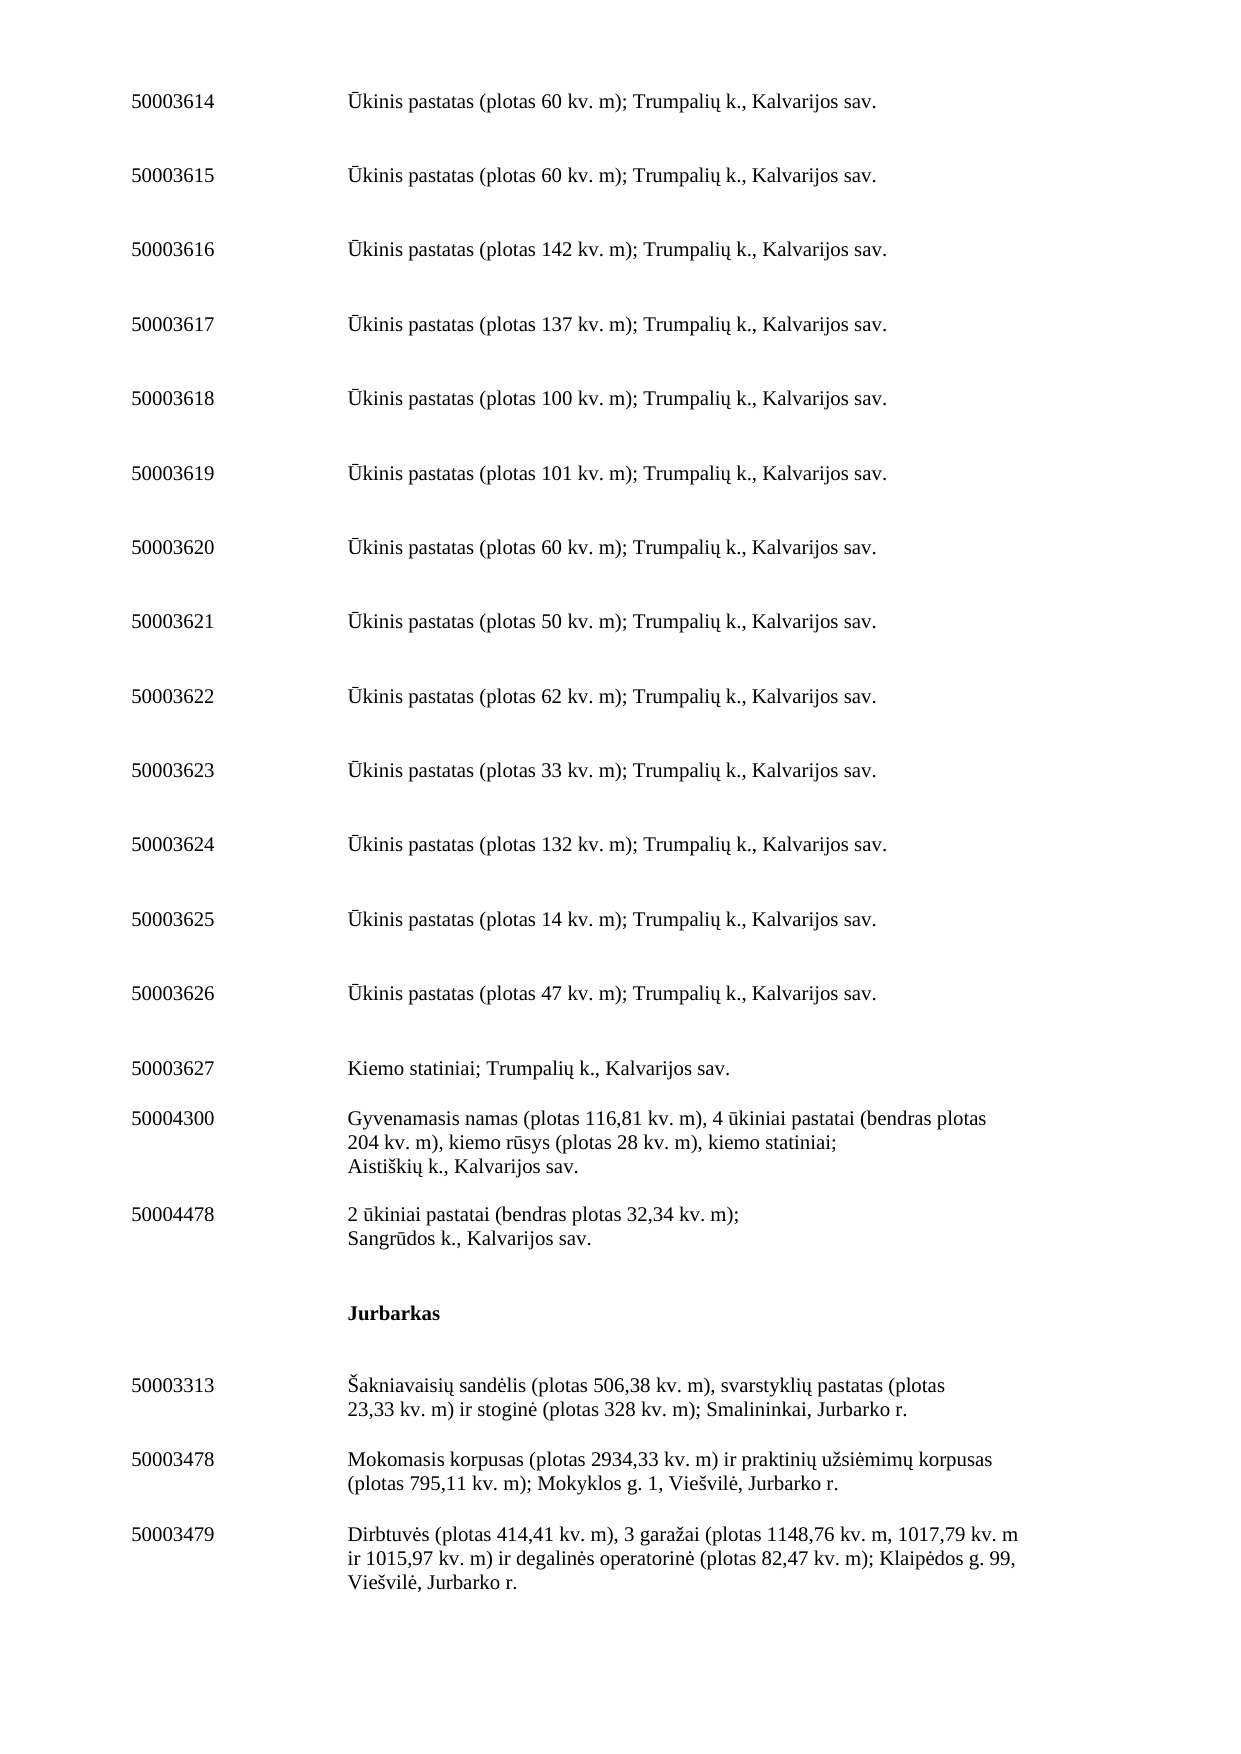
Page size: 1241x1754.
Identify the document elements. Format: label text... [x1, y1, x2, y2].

table_cell [1155, 386, 1170, 436]
table_cell [1155, 1031, 1170, 1056]
table_cell [1155, 238, 1170, 288]
table_cell [1170, 833, 1240, 883]
table_cell 50003614 [115, 89, 336, 139]
table_cell [1155, 1349, 1170, 1373]
table_cell [1170, 1594, 1240, 1618]
table_cell [1037, 907, 1066, 957]
table_cell [1170, 1178, 1240, 1202]
table_cell 50004478 [115, 1202, 336, 1252]
table_cell [1155, 511, 1170, 535]
table_cell [115, 1594, 1155, 1618]
table_cell Ūkinis pastatas (plotas 60 kv. m); Trumpalių k., Kalvarijos sav. [336, 535, 1037, 585]
table_cell [1170, 362, 1240, 386]
table_cell [115, 1276, 1155, 1301]
table_cell [1170, 585, 1240, 609]
table_cell [1066, 981, 1155, 1031]
table_cell Ūkinis pastatas (plotas 100 kv. m); Trumpalių k., Kalvarijos sav. [336, 386, 1037, 436]
table_cell [1170, 1253, 1240, 1276]
table_cell [1155, 89, 1170, 139]
table_cell [1037, 1373, 1066, 1423]
table_cell [115, 1498, 1155, 1521]
table_cell 50003622 [115, 684, 336, 734]
table_cell [1066, 1447, 1155, 1497]
table_cell [1155, 535, 1170, 585]
table_cell Ūkinis pastatas (plotas 33 kv. m); Trumpalių k., Kalvarijos sav. [336, 758, 1037, 808]
table_cell [1066, 535, 1155, 585]
table_cell [1037, 1202, 1066, 1252]
table_cell [1155, 684, 1170, 734]
table_cell [1155, 883, 1170, 907]
table_cell [1066, 1373, 1155, 1423]
table_cell [1155, 1301, 1170, 1324]
table_cell [1170, 883, 1240, 907]
table_cell [1155, 1521, 1170, 1594]
table_cell [1155, 1447, 1170, 1497]
table_cell [1170, 1521, 1240, 1594]
table_cell [1037, 1106, 1066, 1178]
table_cell [1155, 1106, 1170, 1178]
table_cell 50003479 [115, 1521, 336, 1594]
table_cell 50003627 [115, 1056, 336, 1106]
table_cell [1170, 1325, 1240, 1349]
table_cell [115, 511, 1155, 535]
table_cell [1037, 535, 1066, 585]
table_cell [1155, 139, 1170, 163]
table_cell [1155, 1498, 1170, 1521]
table_cell [115, 957, 1155, 981]
table_cell [1170, 808, 1240, 832]
table_cell [1037, 1521, 1066, 1594]
table_cell [1170, 684, 1240, 734]
table_cell [1170, 1031, 1240, 1056]
table_cell [1066, 907, 1155, 957]
table_cell Ūkinis pastatas (plotas 60 kv. m); Trumpalių k., Kalvarijos sav. [336, 89, 1037, 139]
table_cell Ūkinis pastatas (plotas 142 kv. m); Trumpalių k., Kalvarijos sav. [336, 238, 1037, 288]
table_cell [1170, 1301, 1240, 1324]
table_cell [115, 436, 1155, 461]
table_cell 50003617 [115, 312, 336, 362]
table_cell [1155, 1325, 1170, 1349]
table_cell [1037, 461, 1066, 511]
table_cell [1037, 163, 1066, 213]
table_cell [115, 1253, 1155, 1276]
table_cell [1155, 833, 1170, 883]
table_cell [1170, 386, 1240, 436]
table_cell 50003626 [115, 981, 336, 1031]
table_cell [1170, 312, 1240, 362]
table_cell [1037, 981, 1066, 1031]
table_cell [1066, 386, 1155, 436]
table_cell 50003625 [115, 907, 336, 957]
table_cell [1155, 288, 1170, 312]
table_cell [1037, 609, 1066, 659]
table_cell [1170, 981, 1240, 1031]
table_cell Gyvenamasis namas (plotas 116,81 kv. m), 4 ūkiniai pastatai (bendras plotas 204 kv. m), kiemo rūsys (plotas 28 kv. m), kiemo statiniai; Aistiškių k., Kalvarijos sav. [336, 1106, 1037, 1178]
table_cell [1037, 1447, 1066, 1497]
table_cell [1037, 684, 1066, 734]
table_cell [1155, 734, 1170, 758]
table_cell [115, 288, 1155, 312]
table_cell [1155, 312, 1170, 362]
table_cell [1155, 1056, 1170, 1106]
table_cell [1066, 1202, 1155, 1252]
table_cell [1037, 1056, 1066, 1106]
table_cell [1155, 585, 1170, 609]
table_cell [1155, 907, 1170, 957]
table_cell [1037, 758, 1066, 808]
table_cell [1170, 213, 1240, 237]
table_cell 50003313 [115, 1373, 336, 1423]
table_cell Jurbarkas [336, 1301, 1155, 1324]
table_cell [1066, 684, 1155, 734]
table_cell [1170, 288, 1240, 312]
table_cell Kiemo statiniai; Trumpalių k., Kalvarijos sav. [336, 1056, 1037, 1106]
table_cell [1155, 1253, 1170, 1276]
table_cell Ūkinis pastatas (plotas 50 kv. m); Trumpalių k., Kalvarijos sav. [336, 609, 1037, 659]
table_cell [1155, 1594, 1170, 1618]
table_cell [1155, 461, 1170, 511]
table_cell [1066, 89, 1155, 139]
table_cell [1170, 758, 1240, 808]
table_cell [1170, 1349, 1240, 1373]
table_cell 50003620 [115, 535, 336, 585]
table_cell [1155, 609, 1170, 659]
table_cell [1170, 1056, 1240, 1106]
table_cell 50004300 [115, 1106, 336, 1178]
table_cell 50003478 [115, 1447, 336, 1497]
table_cell [1170, 1373, 1240, 1423]
table_cell [115, 808, 1155, 832]
table_cell [1170, 734, 1240, 758]
table_cell Ūkinis pastatas (plotas 62 kv. m); Trumpalių k., Kalvarijos sav. [336, 684, 1037, 734]
table_cell [1066, 1056, 1155, 1106]
table_cell [1155, 163, 1170, 213]
table_cell [1170, 957, 1240, 981]
table_cell [1170, 1202, 1240, 1252]
table_cell [1037, 89, 1066, 139]
table_cell [1066, 1521, 1155, 1594]
table_cell [1066, 163, 1155, 213]
table_cell Ūkinis pastatas (plotas 60 kv. m); Trumpalių k., Kalvarijos sav. [336, 163, 1037, 213]
table_cell [1066, 238, 1155, 288]
table_cell [1170, 907, 1240, 957]
table_cell Ūkinis pastatas (plotas 137 kv. m); Trumpalių k., Kalvarijos sav. [336, 312, 1037, 362]
table_cell [1155, 1202, 1170, 1252]
table_cell [1170, 139, 1240, 163]
table_cell [1155, 957, 1170, 981]
table_cell [115, 1423, 1155, 1447]
table_cell [115, 1178, 1155, 1202]
table_cell [1170, 1276, 1240, 1301]
table_cell Ūkinis pastatas (plotas 101 kv. m); Trumpalių k., Kalvarijos sav. [336, 461, 1037, 511]
table_cell [1155, 213, 1170, 237]
table_cell [1155, 758, 1170, 808]
table_cell [115, 660, 1155, 684]
table_cell [1066, 609, 1155, 659]
table_cell [1170, 238, 1240, 288]
table_cell [115, 1031, 1155, 1056]
table_cell [1170, 89, 1240, 139]
table_cell Ūkinis pastatas (plotas 47 kv. m); Trumpalių k., Kalvarijos sav. [336, 981, 1037, 1031]
table_cell [1170, 511, 1240, 535]
table_cell [1170, 1447, 1240, 1497]
table_cell [1155, 1423, 1170, 1447]
table_cell 50003624 [115, 833, 336, 883]
table_cell Ūkinis pastatas (plotas 132 kv. m); Trumpalių k., Kalvarijos sav. [336, 833, 1037, 883]
table_cell 50003619 [115, 461, 336, 511]
table_cell 50003615 [115, 163, 336, 213]
table_cell [1170, 535, 1240, 585]
table_cell 50003621 [115, 609, 336, 659]
table_cell 50003618 [115, 386, 336, 436]
table_cell [1170, 609, 1240, 659]
table_cell [1170, 461, 1240, 511]
table_cell [1170, 436, 1240, 461]
table_cell [1037, 312, 1066, 362]
table_cell [1170, 1423, 1240, 1447]
table_cell [1155, 436, 1170, 461]
table_cell [115, 1301, 336, 1324]
table_cell [1170, 163, 1240, 213]
table_cell [115, 883, 1155, 907]
table_cell [1037, 833, 1066, 883]
table_cell [1155, 660, 1170, 684]
table_cell 2 ūkiniai pastatai (bendras plotas 32,34 kv. m); Sangrūdos k., Kalvarijos sav. [336, 1202, 1037, 1252]
table_cell [115, 585, 1155, 609]
table_cell [1066, 461, 1155, 511]
table_cell [1066, 833, 1155, 883]
table_cell [1170, 1498, 1240, 1521]
table_cell [1066, 758, 1155, 808]
table_cell [1155, 362, 1170, 386]
table_cell [1170, 1106, 1240, 1178]
table_cell [1066, 312, 1155, 362]
table_cell Dirbtuvės (plotas 414,41 kv. m), 3 garažai (plotas 1148,76 kv. m, 1017,79 kv. m ir 1015,97 kv. m) ir degalinės operatorinė (plotas 82,47 kv. m); Klaipėdos g. 99, Viešvilė, Jurbarko r. [336, 1521, 1037, 1594]
table_cell [115, 1325, 1155, 1349]
table_cell [1155, 981, 1170, 1031]
table_cell [1155, 808, 1170, 832]
table_cell [1170, 660, 1240, 684]
table_cell [1066, 1106, 1155, 1178]
table_cell [115, 362, 1155, 386]
table_cell [1037, 238, 1066, 288]
table_cell [1155, 1373, 1170, 1423]
table_cell 50003623 [115, 758, 336, 808]
table_cell [115, 139, 1155, 163]
table_cell [115, 1349, 1155, 1373]
table_cell Ūkinis pastatas (plotas 14 kv. m); Trumpalių k., Kalvarijos sav. [336, 907, 1037, 957]
table_cell [1037, 386, 1066, 436]
table_cell 50003616 [115, 238, 336, 288]
table_cell Mokomasis korpusas (plotas 2934,33 kv. m) ir praktinių užsiėmimų korpusas (plotas 795,11 kv. m); Mokyklos g. 1, Viešvilė, Jurbarko r. [336, 1447, 1037, 1497]
table_cell [115, 213, 1155, 237]
table_cell [1155, 1276, 1170, 1301]
table_cell Šakniavaisių sandėlis (plotas 506,38 kv. m), svarstyklių pastatas (plotas 23,33 kv. m) ir stoginė (plotas 328 kv. m); Smalininkai, Jurbarko r. [336, 1373, 1037, 1423]
table_cell [1155, 1178, 1170, 1202]
table_cell [115, 734, 1155, 758]
